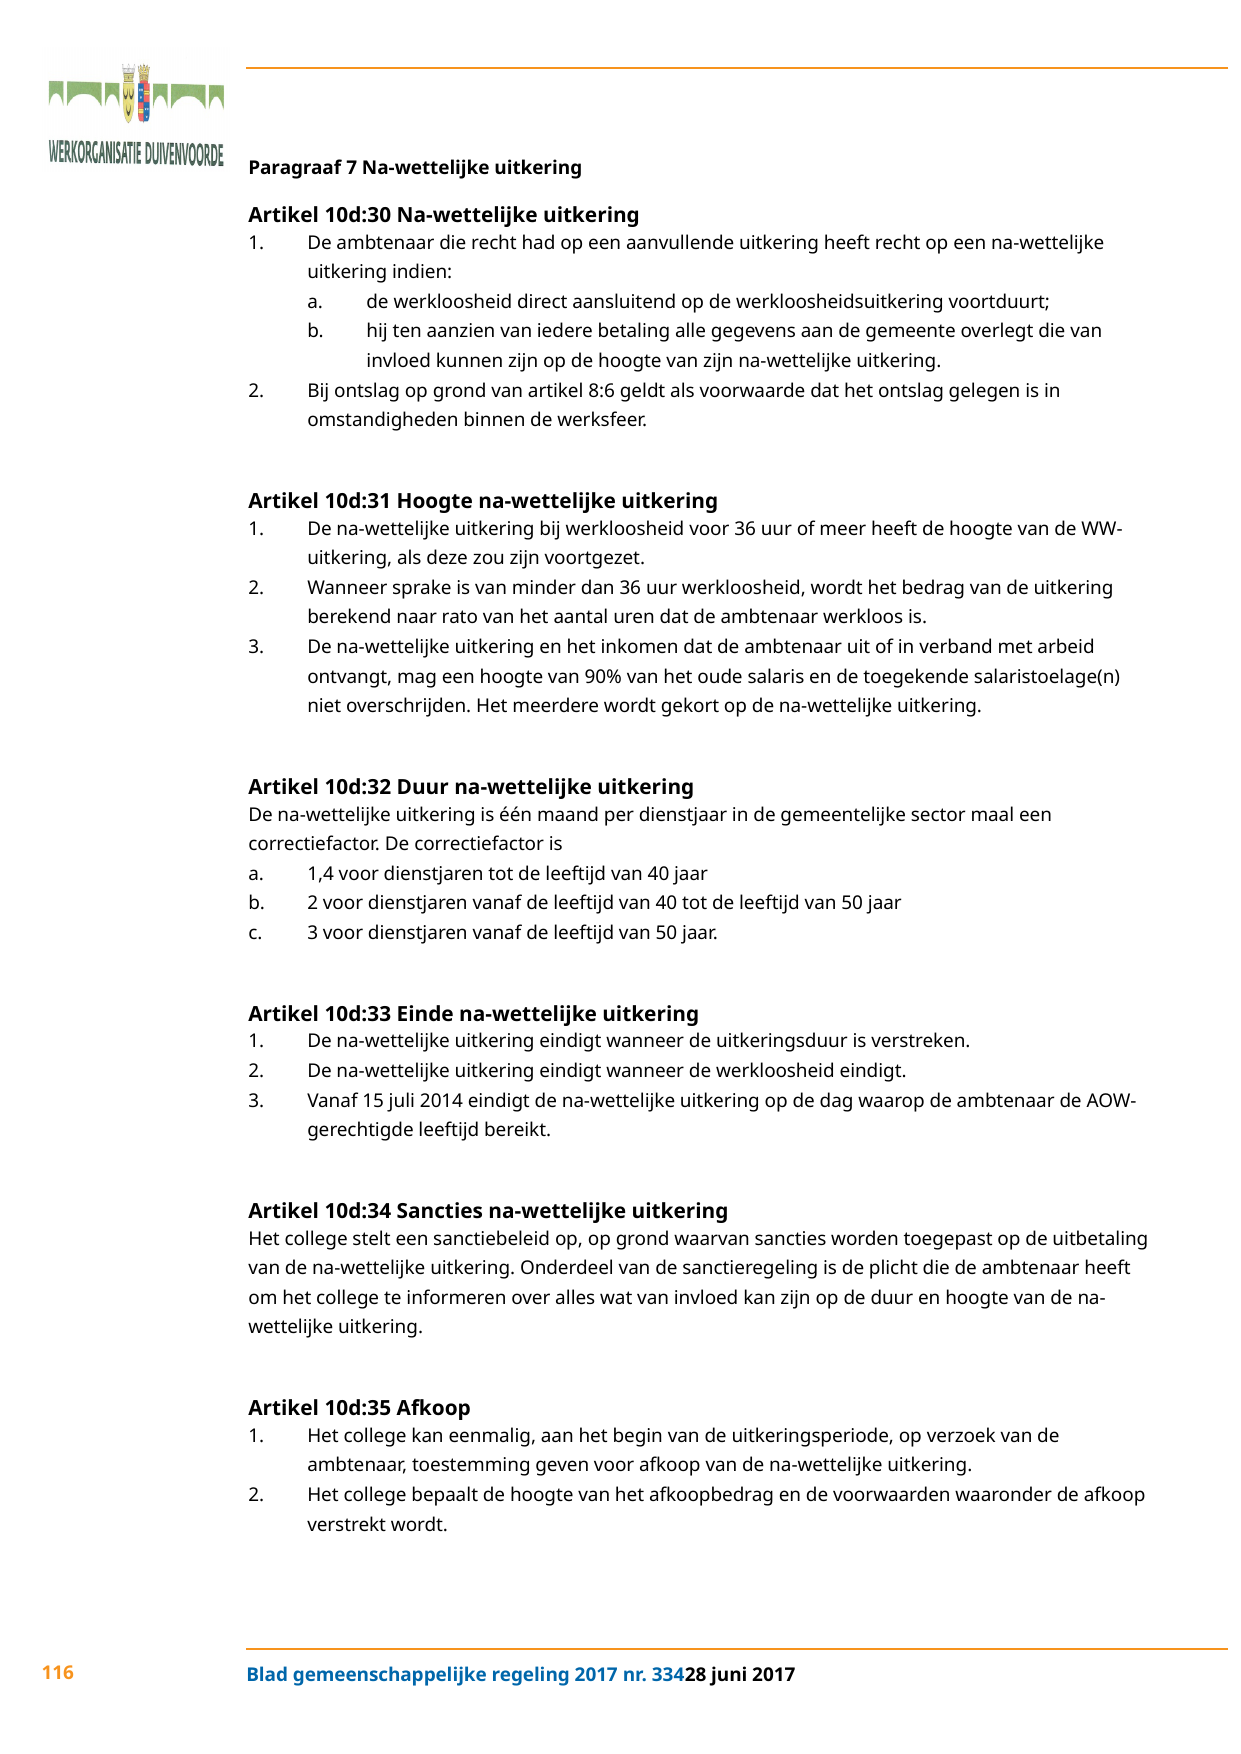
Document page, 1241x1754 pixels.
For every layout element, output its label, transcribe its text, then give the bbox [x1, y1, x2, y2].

list Het college bepaalt de hoogte van het afkoopbedrag en de voorwaarden waaronder de afkoop verstrekt wordt. [248, 1481, 1152, 1536]
list 3 voor dienstjaren vanaf de leeftijd van 50 jaar. [248, 919, 1152, 945]
text Artikel 10d:32 Duur na-wettelijke uitkering [248, 772, 1152, 801]
list 2 voor dienstjaren vanaf de leeftijd van 40 tot de leeftijd van 50 jaar [248, 889, 1152, 915]
text Artikel 10d:35 Afkoop [248, 1393, 1152, 1422]
text De na-wettelijke uitkering is één maand per dienstjaar in de gemeentelijke sector maal een correctiefactor. De correctiefactor is [248, 801, 1152, 856]
text Paragraaf 7 Na-wettelijke uitkering [248, 154, 1152, 180]
list De na-wettelijke uitkering en het inkomen dat de ambtenaar uit of in verband met arbeid ontvangt, mag een hoogte van 90% van het oude salaris en de toegekende salaristoelage(n) niet overschrijden. Het meerdere wordt gekort op de na-wettelijke uitkering. [248, 633, 1152, 718]
list Het college kan eenmalig, aan het begin van de uitkeringsperiode, op verzoek van de ambtenaar, toestemming geven voor afkoop van de na-wettelijke uitkering. [248, 1422, 1152, 1477]
text Artikel 10d:33 Einde na-wettelijke uitkering [248, 999, 1152, 1028]
list Vanaf 15 juli 2014 eindigt de na-wettelijke uitkering op de dag waarop de ambtenaar de AOW-gerechtigde leeftijd bereikt. [248, 1087, 1152, 1142]
text Het college stelt een sanctiebeleid op, op grond waarvan sancties worden toegepast op de uitbetaling van de na-wettelijke uitkering. Onderdeel van de sanctieregeling is de plicht die de ambtenaar heeft om het college te informeren over alles wat van invloed kan zijn op de duur en hoogte van de na-wettelijke uitkering. [248, 1225, 1152, 1339]
list De na-wettelijke uitkering eindigt wanneer de uitkeringsduur is verstreken. [248, 1028, 1152, 1053]
list Wanneer sprake is van minder dan 36 uur werkloosheid, wordt het bedrag van de uitkering berekend naar rato van het aantal uren dat de ambtenaar werkloos is. [248, 574, 1152, 629]
text Artikel 10d:34 Sancties na-wettelijke uitkering [248, 1196, 1152, 1225]
list 1,4 voor dienstjaren tot de leeftijd van 40 jaar [248, 860, 1152, 886]
list De na-wettelijke uitkering eindigt wanneer de werkloosheid eindigt. [248, 1057, 1152, 1083]
list De ambtenaar die recht had op een aanvullende uitkering heeft recht op een na-wettelijke uitkering indien: [248, 229, 1152, 284]
list Bij ontslag op grond van artikel 8:6 geldt als voorwaarde dat het ontslag gelegen is in omstandigheden binnen de werksfeer. [248, 377, 1152, 432]
picture [41, 47, 231, 172]
list hij ten aanzien van iedere betaling alle gegevens aan de gemeente overlegt die van invloed kunnen zijn op de hoogte van zijn na-wettelijke uitkering. [307, 318, 1152, 373]
text Artikel 10d:31 Hoogte na-wettelijke uitkering [248, 486, 1152, 515]
list de werkloosheid direct aansluitend op de werkloosheidsuitkering voortduurt; [307, 288, 1152, 314]
text Artikel 10d:30 Na-wettelijke uitkering [248, 201, 1152, 229]
list De na-wettelijke uitkering bij werkloosheid voor 36 uur of meer heeft de hoogte van de WW-uitkering, als deze zou zijn voortgezet. [248, 515, 1152, 570]
